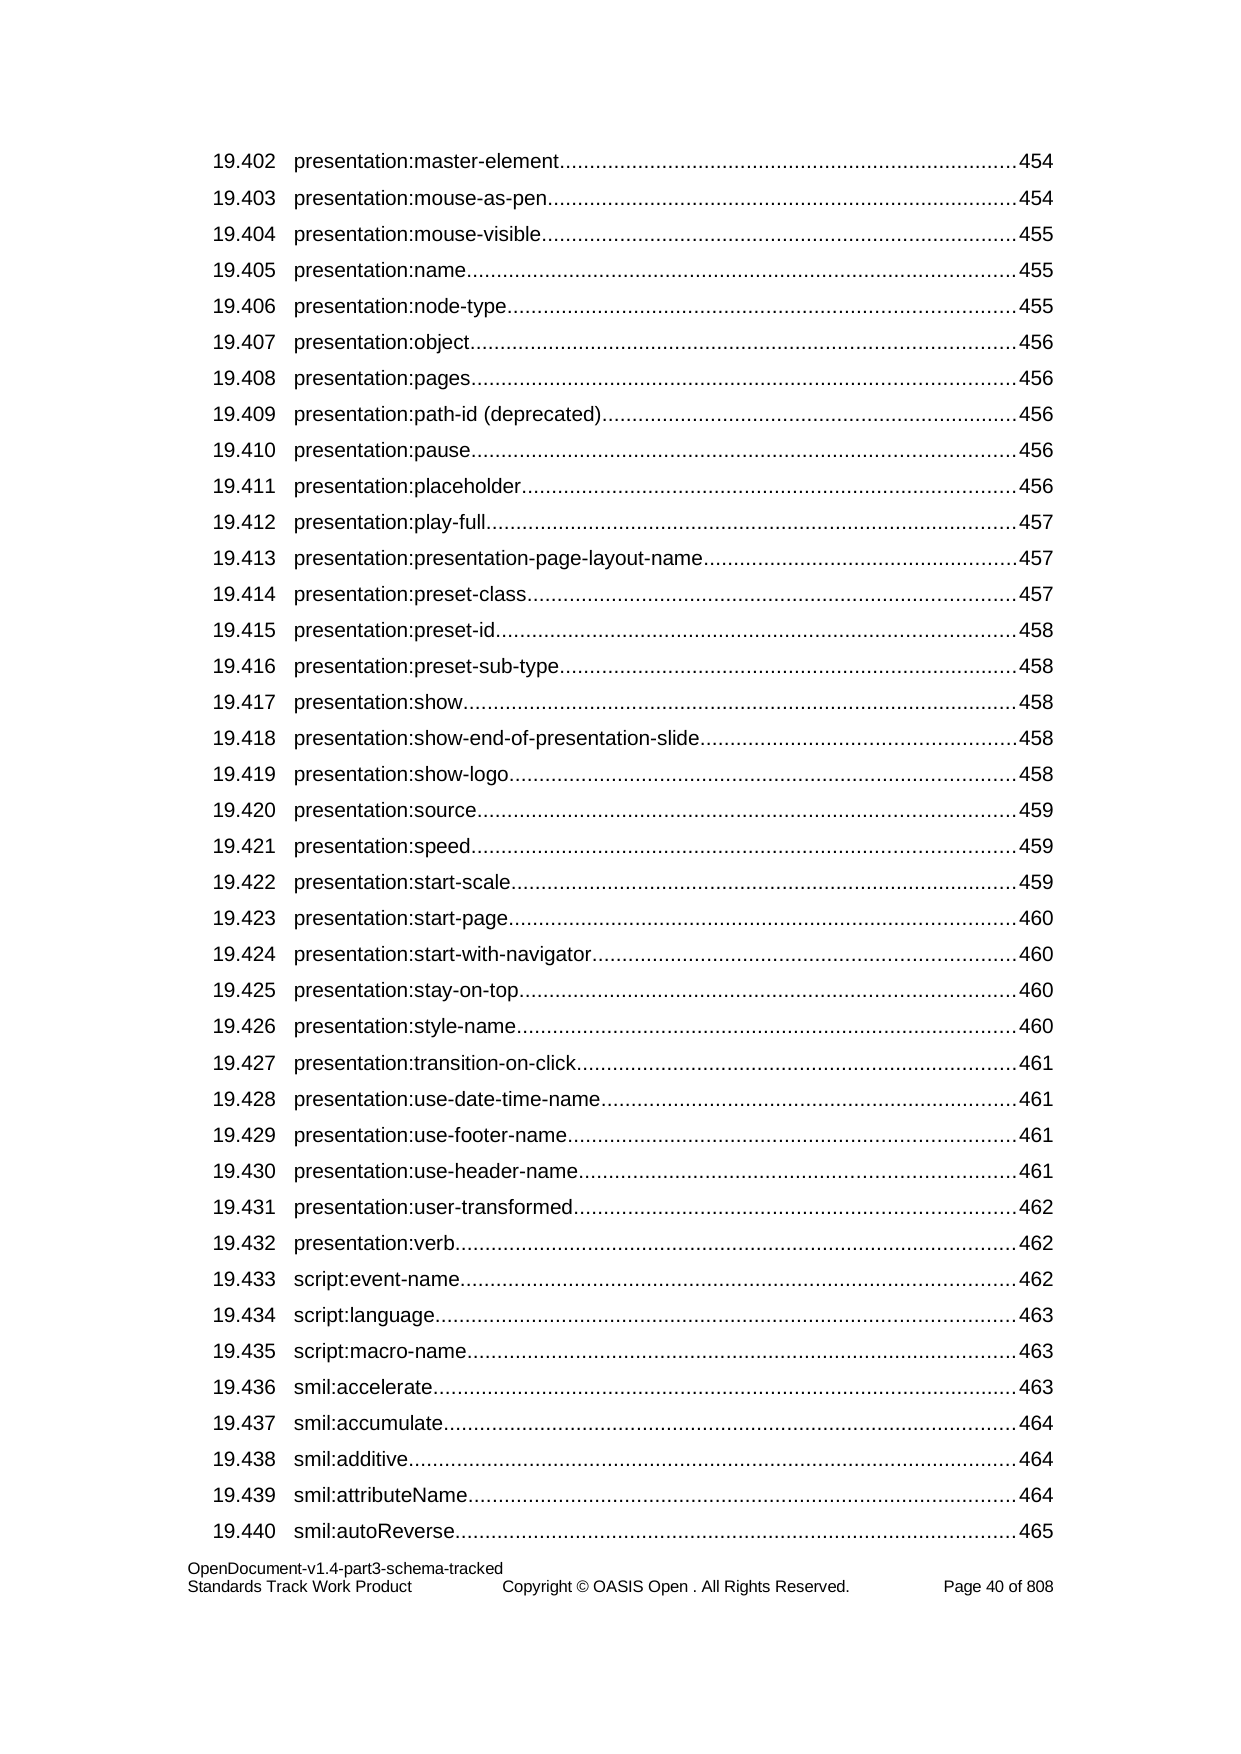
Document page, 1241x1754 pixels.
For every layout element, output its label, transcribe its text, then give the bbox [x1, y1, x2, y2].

text 19.405 presentation:name 455 [212, 258, 1053, 282]
text 19.415 presentation:preset-id 458 [212, 618, 1053, 642]
text 19.407 presentation:object 456 [212, 330, 1053, 354]
text 19.435 script:macro-name 463 [212, 1339, 1053, 1363]
text 19.428 presentation:use-date-time-name 461 [212, 1087, 1053, 1111]
text 19.416 presentation:preset-sub-type 458 [212, 654, 1053, 678]
text 19.409 presentation:path-id (deprecated) 456 [212, 402, 1053, 426]
text 19.423 presentation:start-page 460 [212, 907, 1053, 930]
text 19.433 script:event-name 462 [212, 1267, 1053, 1291]
text 19.410 presentation:pause 456 [212, 438, 1053, 462]
text 19.402 presentation:master-element 454 [212, 150, 1053, 173]
text 19.414 presentation:preset-class 457 [212, 582, 1053, 606]
text 19.440 smil:autoReverse 465 [212, 1519, 1053, 1543]
text 19.422 presentation:start-scale 459 [212, 871, 1053, 894]
text 19.434 script:language 463 [212, 1303, 1053, 1327]
text 19.419 presentation:show-logo 458 [212, 763, 1053, 786]
text 19.438 smil:additive 464 [212, 1447, 1053, 1471]
text 19.436 smil:accelerate 463 [212, 1375, 1053, 1399]
text 19.420 presentation:source 459 [212, 799, 1053, 822]
text 19.431 presentation:user-transformed 462 [212, 1195, 1053, 1219]
text 19.429 presentation:use-footer-name 461 [212, 1123, 1053, 1147]
text 19.425 presentation:stay-on-top 460 [212, 979, 1053, 1002]
text 19.432 presentation:verb 462 [212, 1231, 1053, 1255]
text 19.424 presentation:start-with-navigator 460 [212, 943, 1053, 966]
text 19.426 presentation:style-name 460 [212, 1015, 1053, 1038]
text 19.417 presentation:show 458 [212, 691, 1053, 714]
text 19.421 presentation:speed 459 [212, 835, 1053, 858]
text 19.411 presentation:placeholder 456 [212, 474, 1053, 498]
text 19.413 presentation:presentation-page-layout-name 457 [212, 546, 1053, 570]
text 19.427 presentation:transition-on-click 461 [212, 1051, 1053, 1074]
text 19.408 presentation:pages 456 [212, 366, 1053, 390]
text 19.404 presentation:mouse-visible 455 [212, 222, 1053, 246]
text 19.418 presentation:show-end-of-presentation-slide 458 [212, 727, 1053, 750]
text 19.430 presentation:use-header-name 461 [212, 1159, 1053, 1183]
text 19.412 presentation:play-full 457 [212, 510, 1053, 534]
text 19.437 smil:accumulate 464 [212, 1411, 1053, 1435]
text 19.439 smil:attributeName 464 [212, 1483, 1053, 1507]
text 19.403 presentation:mouse-as-pen 454 [212, 186, 1053, 209]
text 19.406 presentation:node-type 455 [212, 294, 1053, 318]
